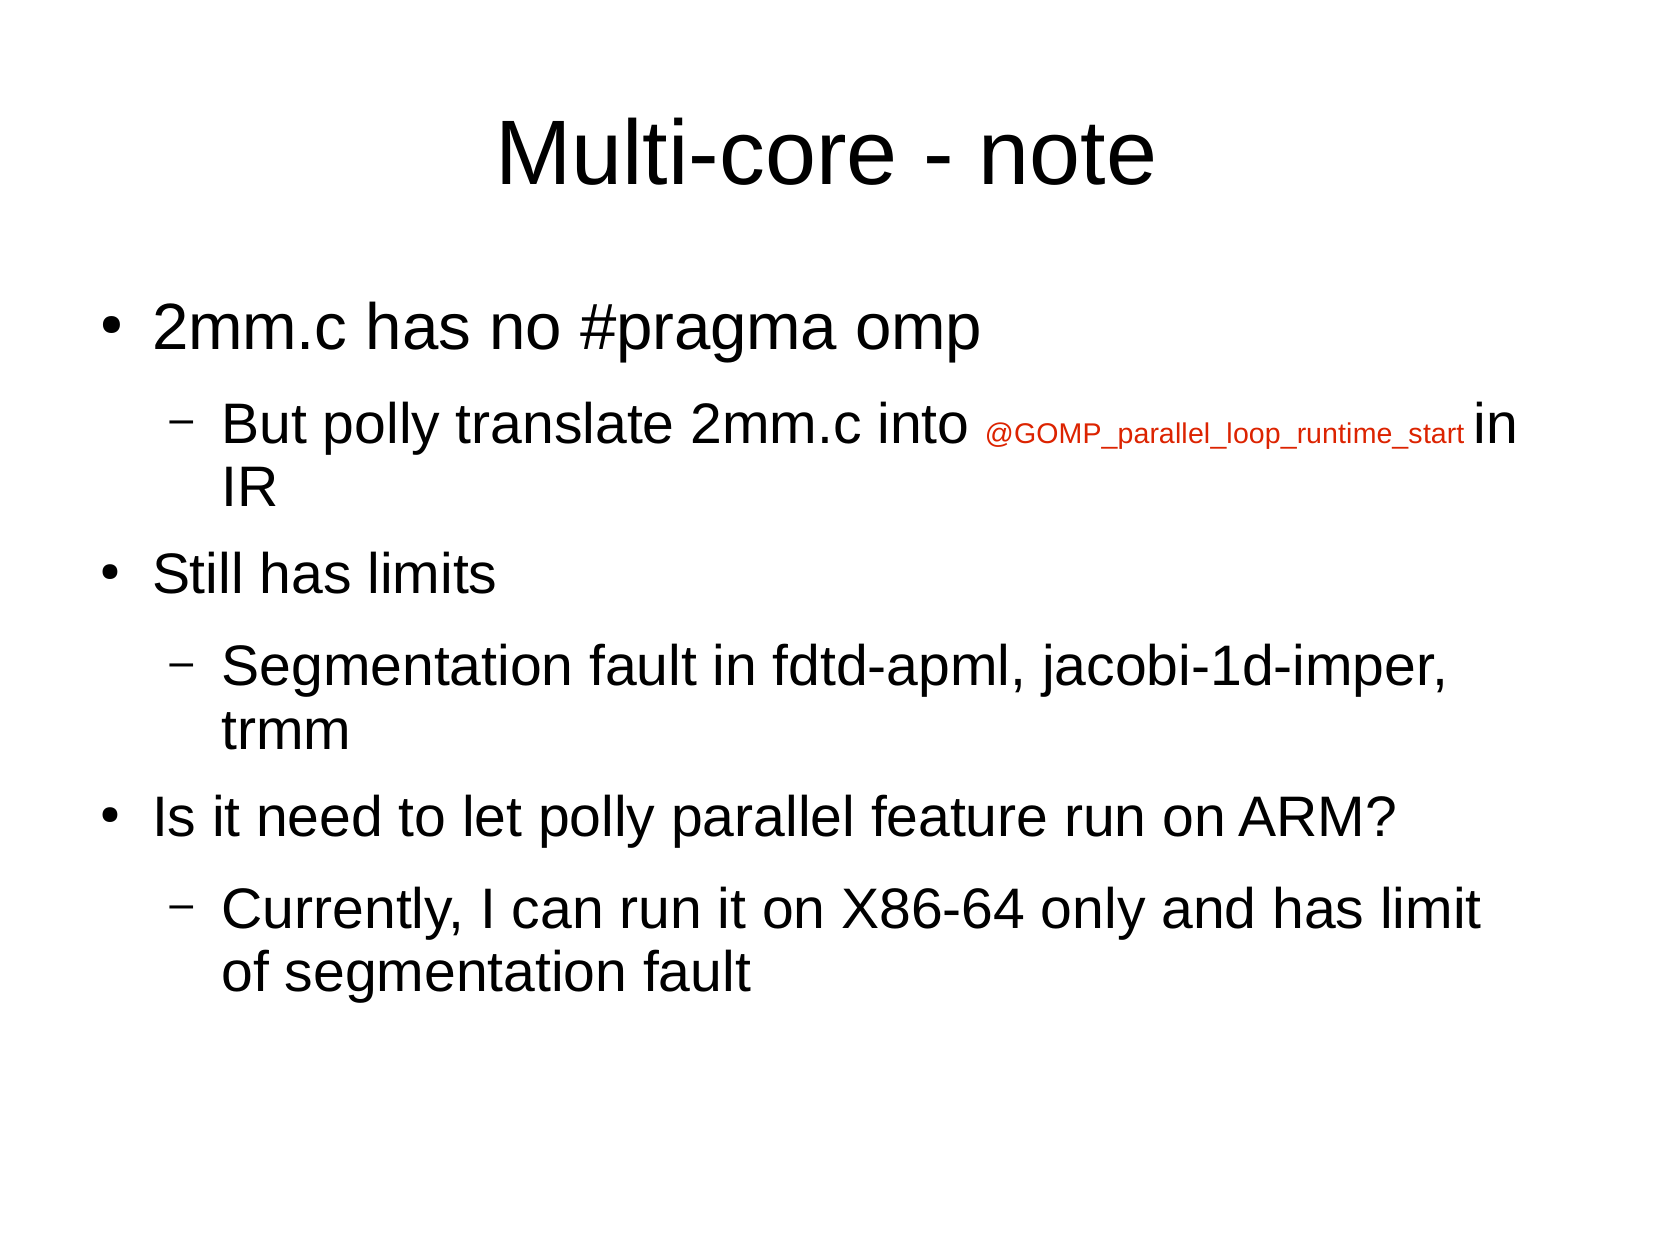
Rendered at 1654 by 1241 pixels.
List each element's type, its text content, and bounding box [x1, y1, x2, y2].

list 2mm.c has no #pragma omp But polly translate 2mm.c into @GOMP_parallel_loop_runtime_start in IR Still has limits Segmentation fault in fdtd-apml, jacobi-1d-imper, trmm Is it need to let polly parallel feature run on ARM? Currently, I can run it on X86-64 only and has limit of segmentation fault [82, 290, 1538, 1010]
title Multi-core - note [82, 49, 1571, 257]
